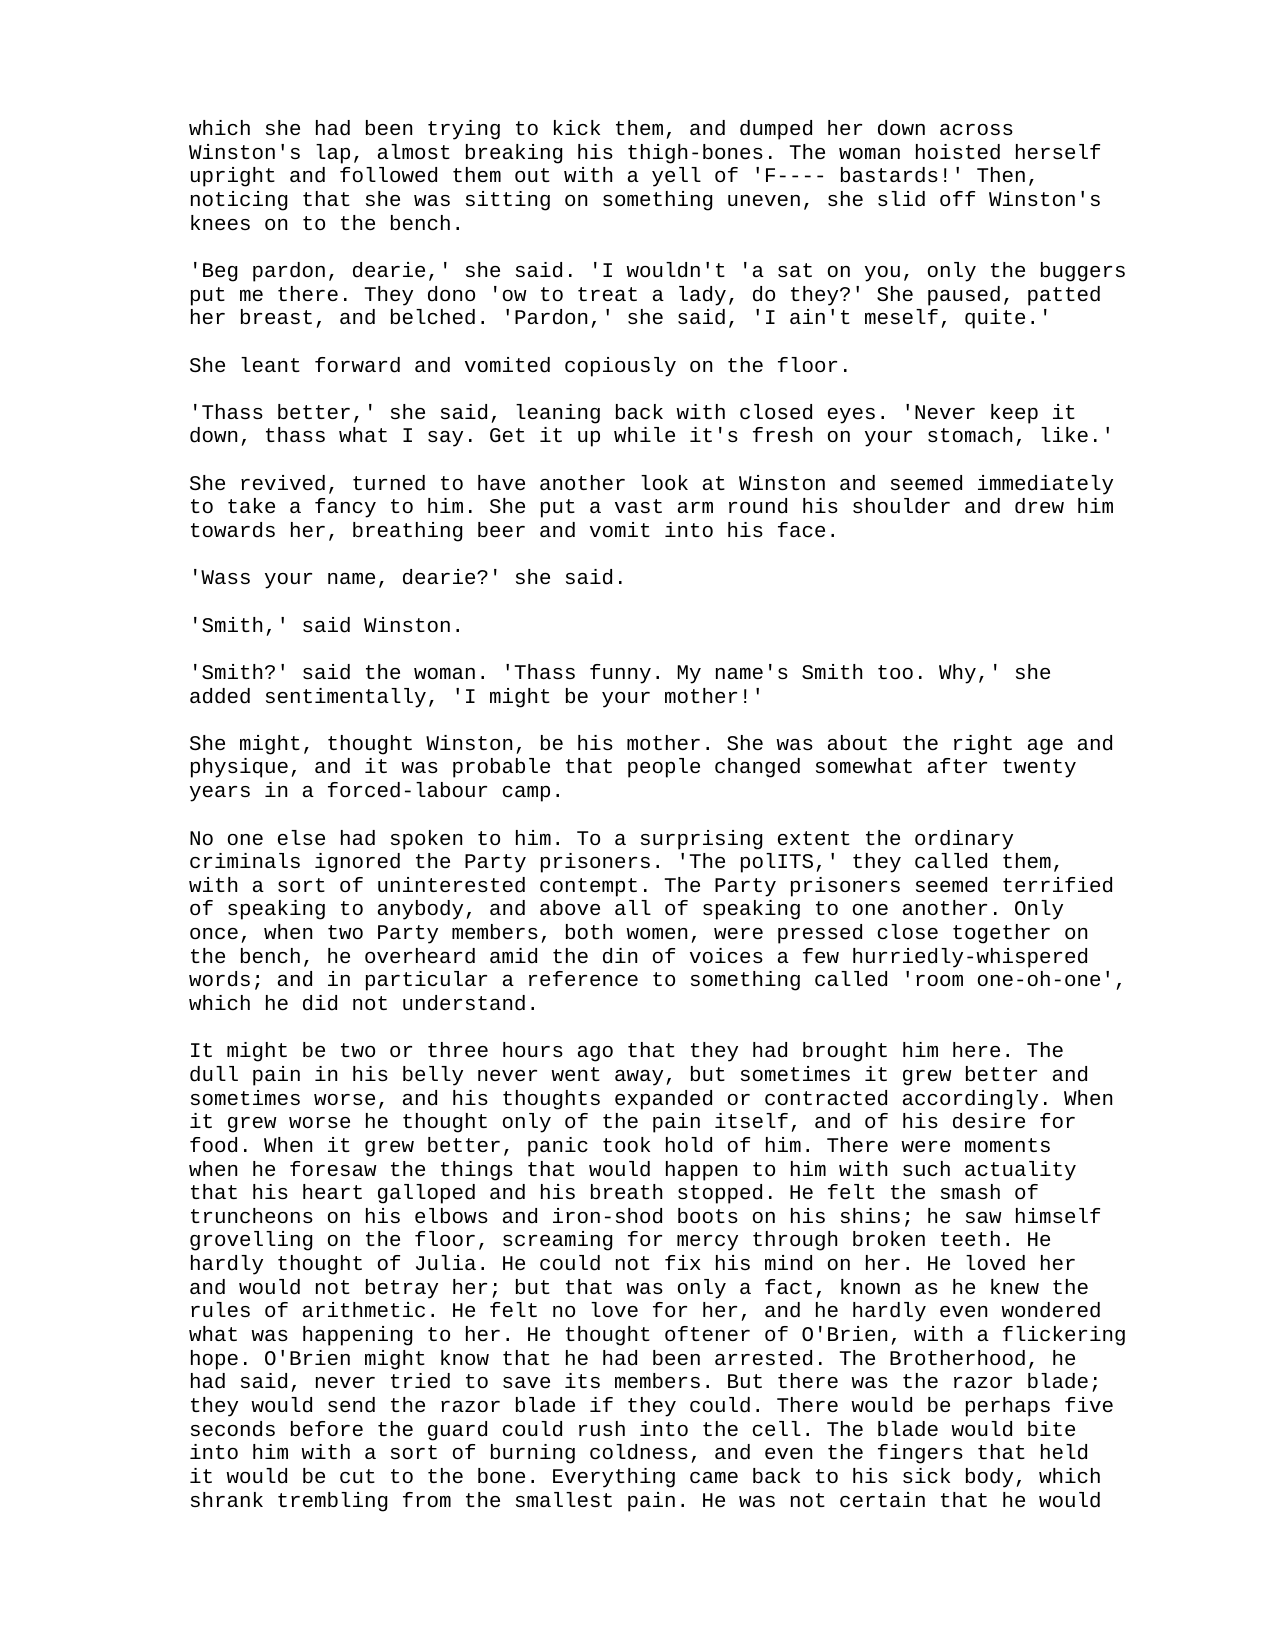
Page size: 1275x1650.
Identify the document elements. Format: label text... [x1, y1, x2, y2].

text hardly thought of Julia. He could not fix his mind on her. He loved her [189, 1253, 1185, 1277]
text they would send the razor blade if they could. There would be perhaps five [189, 1395, 1185, 1419]
text to take a fancy to him. She put a vast arm round his shoulder and drew him [189, 496, 1185, 520]
text her breast, and belched. 'Pardon,' she said, 'I ain't meself, quite.' She leant forward and vomited copiously on the floor. 'Thass better,' she said, leaning back with closed eyes. 'Never keep it [189, 307, 1185, 426]
text words; and in particular a reference to something called 'room one-oh-one', [189, 969, 1185, 993]
text sometimes worse, and his thoughts expanded or contracted accordingly. When [189, 1088, 1185, 1111]
text with a sort of uninterested contempt. The Party prisoners seemed terrified [189, 875, 1185, 898]
text physique, and it was probable that people changed somewhat after twenty [189, 757, 1185, 780]
text when he foresaw the things that would happen to him with such actuality [189, 1158, 1185, 1182]
text years in a forced-labour camp. No one else had spoken to him. To a surprising extent the ordinary [189, 780, 1185, 851]
text food. When it grew better, panic took hold of him. There were moments [189, 1135, 1185, 1158]
text that his heart galloped and his breath stopped. He felt the smash of [189, 1182, 1185, 1206]
text grovelling on the floor, screaming for mercy through broken teeth. He [189, 1229, 1185, 1253]
text put me there. They dono 'ow to treat a lady, do they?' She paused, patted [189, 284, 1185, 307]
text upright and followed them out with a yell of 'F---- bastards!' Then, [189, 165, 1185, 189]
text which he did not understand. It might be two or three hours ago that they had brought him here. The [189, 993, 1185, 1064]
text had said, never tried to save its members. But there was the razor blade; [189, 1371, 1185, 1395]
text noticing that she was sitting on something uneven, she slid off Winston's [189, 189, 1185, 213]
text truncheons on his elbows and iron-shod boots on his shins; he saw himself [189, 1206, 1185, 1229]
text into him with a sort of burning coldness, and even the fingers that held [189, 1442, 1185, 1466]
text it would be cut to the bone. Everything came back to his sick body, which [189, 1466, 1185, 1489]
text hope. O'Brien might know that he had been arrested. The Brotherhood, he [189, 1348, 1185, 1371]
text and would not betray her; but that was only a fact, known as he knew the [189, 1277, 1185, 1300]
text Winston's lap, almost breaking his thigh-bones. The woman hoisted herself [189, 142, 1185, 165]
text what was happening to her. He thought oftener of O'Brien, with a flickering [189, 1324, 1185, 1348]
text shrank trembling from the smallest pain. He was not certain that he would [189, 1489, 1185, 1513]
text towards her, breathing beer and vomit into his face. 'Wass your name, dearie?' she said. 'Smith,' said Winston. 'Smith?' said the woman. 'Thass funny. My name's Smith too. Why,' she [189, 520, 1185, 686]
text the bench, he overheard amid the din of voices a few hurriedly-whispered [189, 946, 1185, 969]
text it grew worse he thought only of the pain itself, and of his desire for [189, 1111, 1185, 1135]
text knees on to the bench. 'Beg pardon, dearie,' she said. 'I wouldn't 'a sat on you, only the buggers [189, 213, 1185, 284]
text rules of arithmetic. He felt no love for her, and he hardly even wondered [189, 1300, 1185, 1324]
text once, when two Party members, both women, were pressed close together on [189, 922, 1185, 946]
text which she had been trying to kick them, and dumped her down across [189, 118, 1185, 142]
text seconds before the guard could rush into the cell. The blade would bite [189, 1419, 1185, 1442]
text criminals ignored the Party prisoners. 'The polITS,' they called them, [189, 851, 1185, 875]
text of speaking to anybody, and above all of speaking to one another. Only [189, 898, 1185, 922]
text dull pain in his belly never went away, but sometimes it grew better and [189, 1064, 1185, 1088]
text added sentimentally, 'I might be your mother!' She might, thought Winston, be his mother. She was about the right age and [189, 686, 1185, 757]
text down, thass what I say. Get it up while it's fresh on your stomach, like.' She revived, turned to have another look at Winston and seemed immediately [189, 426, 1185, 496]
